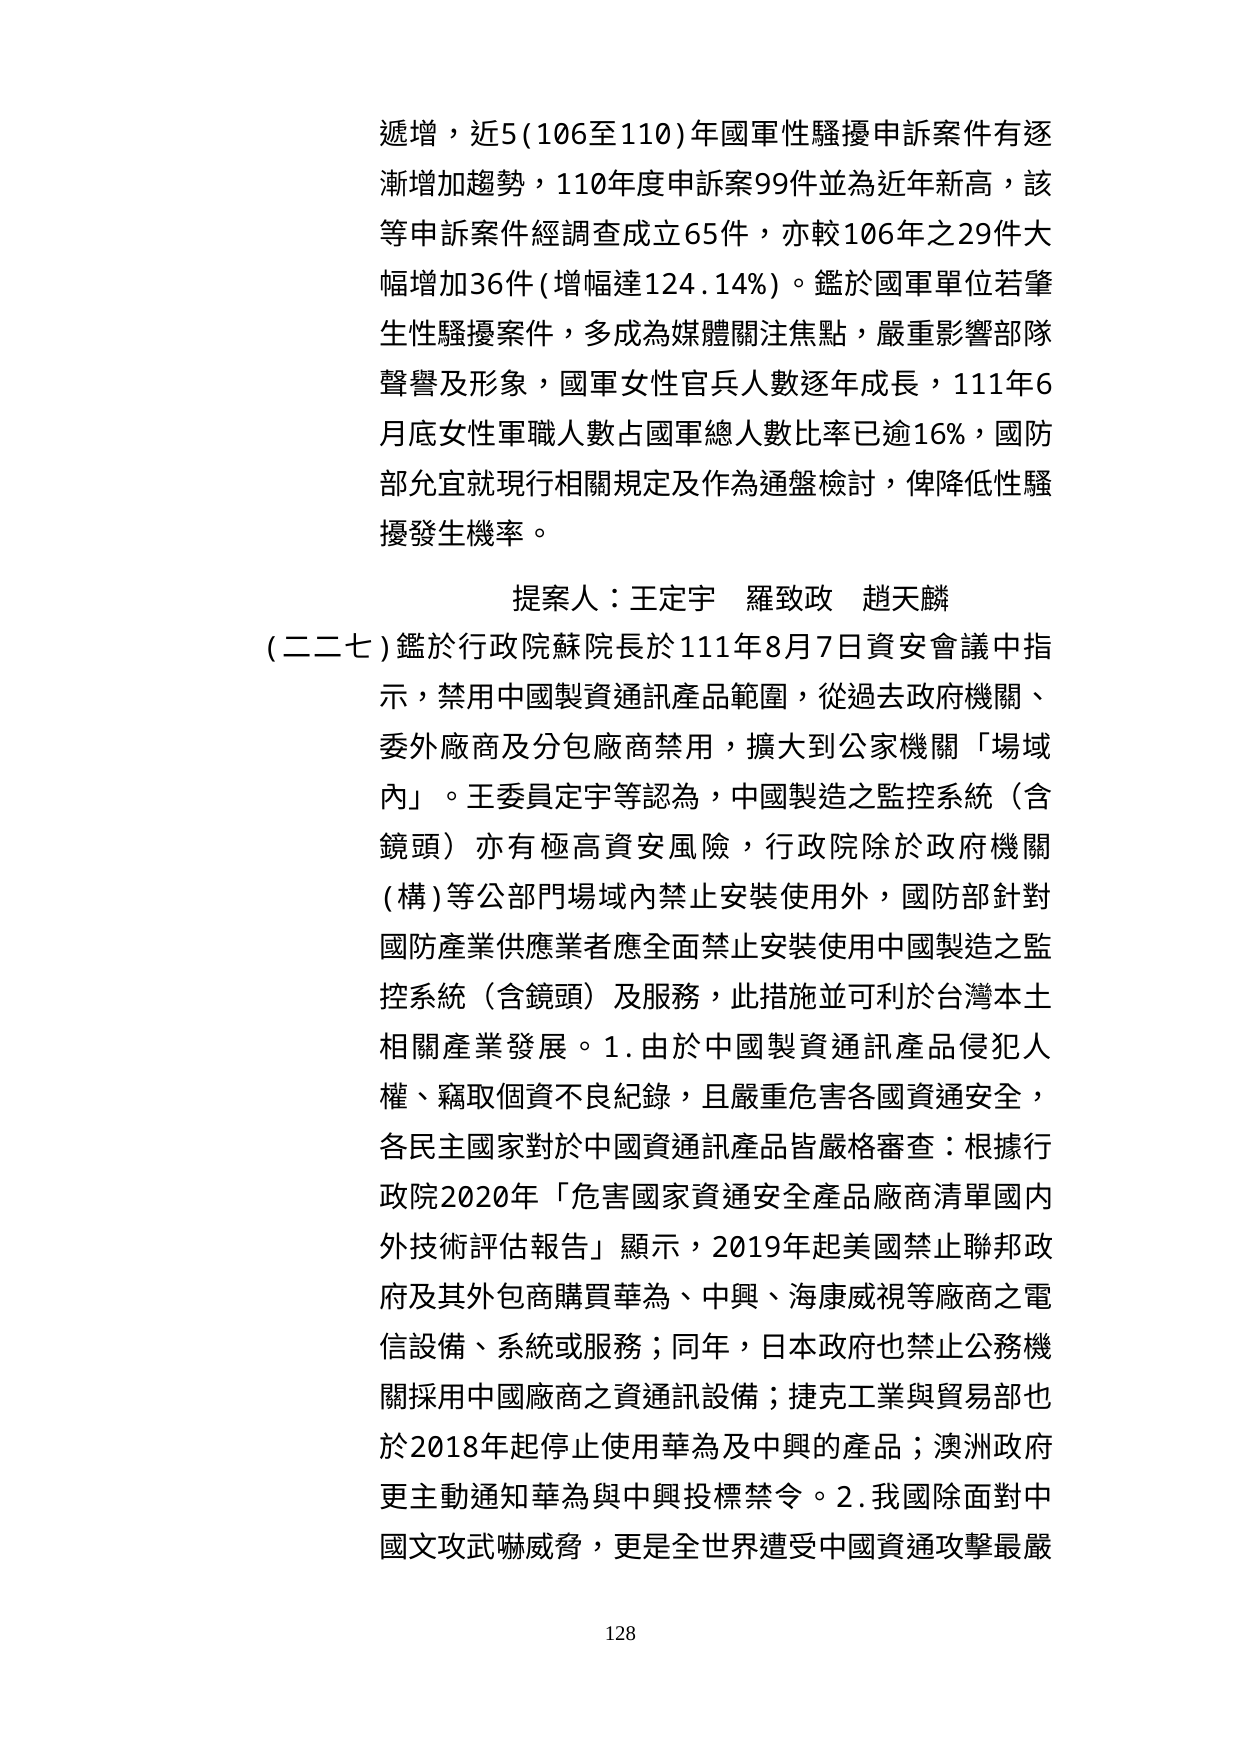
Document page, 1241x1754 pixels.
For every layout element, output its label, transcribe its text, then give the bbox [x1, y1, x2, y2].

text 遞增，近5(106至110)年國軍性騷擾申訴案件有逐漸增加趨勢，110年度申訴案99件並為近年新高，該等申訴案件經調查成立65件，亦較106年之29件大幅增加36件(增幅達124.14%)。鑑於國軍單位若肇生性騷擾案件，多成為媒體關注焦點，嚴重影響部隊聲譽及形象，國軍女性官兵人數逐年成長，111年6月底女性軍職人數占國軍總人數比率已逾16%，國防部允宜就現行相關規定及作為通盤檢討，俾降低性騷擾發生機率。 [262, 105, 1053, 555]
text 提案人：王定宇 羅致政 趙天麟 [512, 555, 1053, 617]
text (二二七)鑑於行政院蘇院長於111年8月7日資安會議中指示，禁用中國製資通訊產品範圍，從過去政府機關、委外廠商及分包廠商禁用，擴大到公家機關「場域內」。王委員定宇等認為，中國製造之監控系統（含鏡頭）亦有極高資安風險，行政院除於政府機關(構)等公部門場域內禁止安裝使用外，國防部針對國防產業供應業者應全面禁止安裝使用中國製造之監控系統（含鏡頭）及服務，此措施並可利於台灣本土相關產業發展。1.由於中國製資通訊產品侵犯人權、竊取個資不良紀錄，且嚴重危害各國資通安全，各民主國家對於中國資通訊產品皆嚴格審查：根據行政院2020年「危害國家資通安全產品廠商清單國内外技術評估報告」顯示，2019年起美國禁止聯邦政府及其外包商購買華為、中興、海康威視等廠商之電信設備、系統或服務；同年，日本政府也禁止公務機關採用中國廠商之資通訊設備；捷克工業與貿易部也於2018年起停止使用華為及中興的產品；澳洲政府更主動通知華為與中興投標禁令。2.我國除面對中國文攻武嚇威脅，更是全世界遭受中國資通攻擊最嚴 [262, 617, 1053, 1567]
